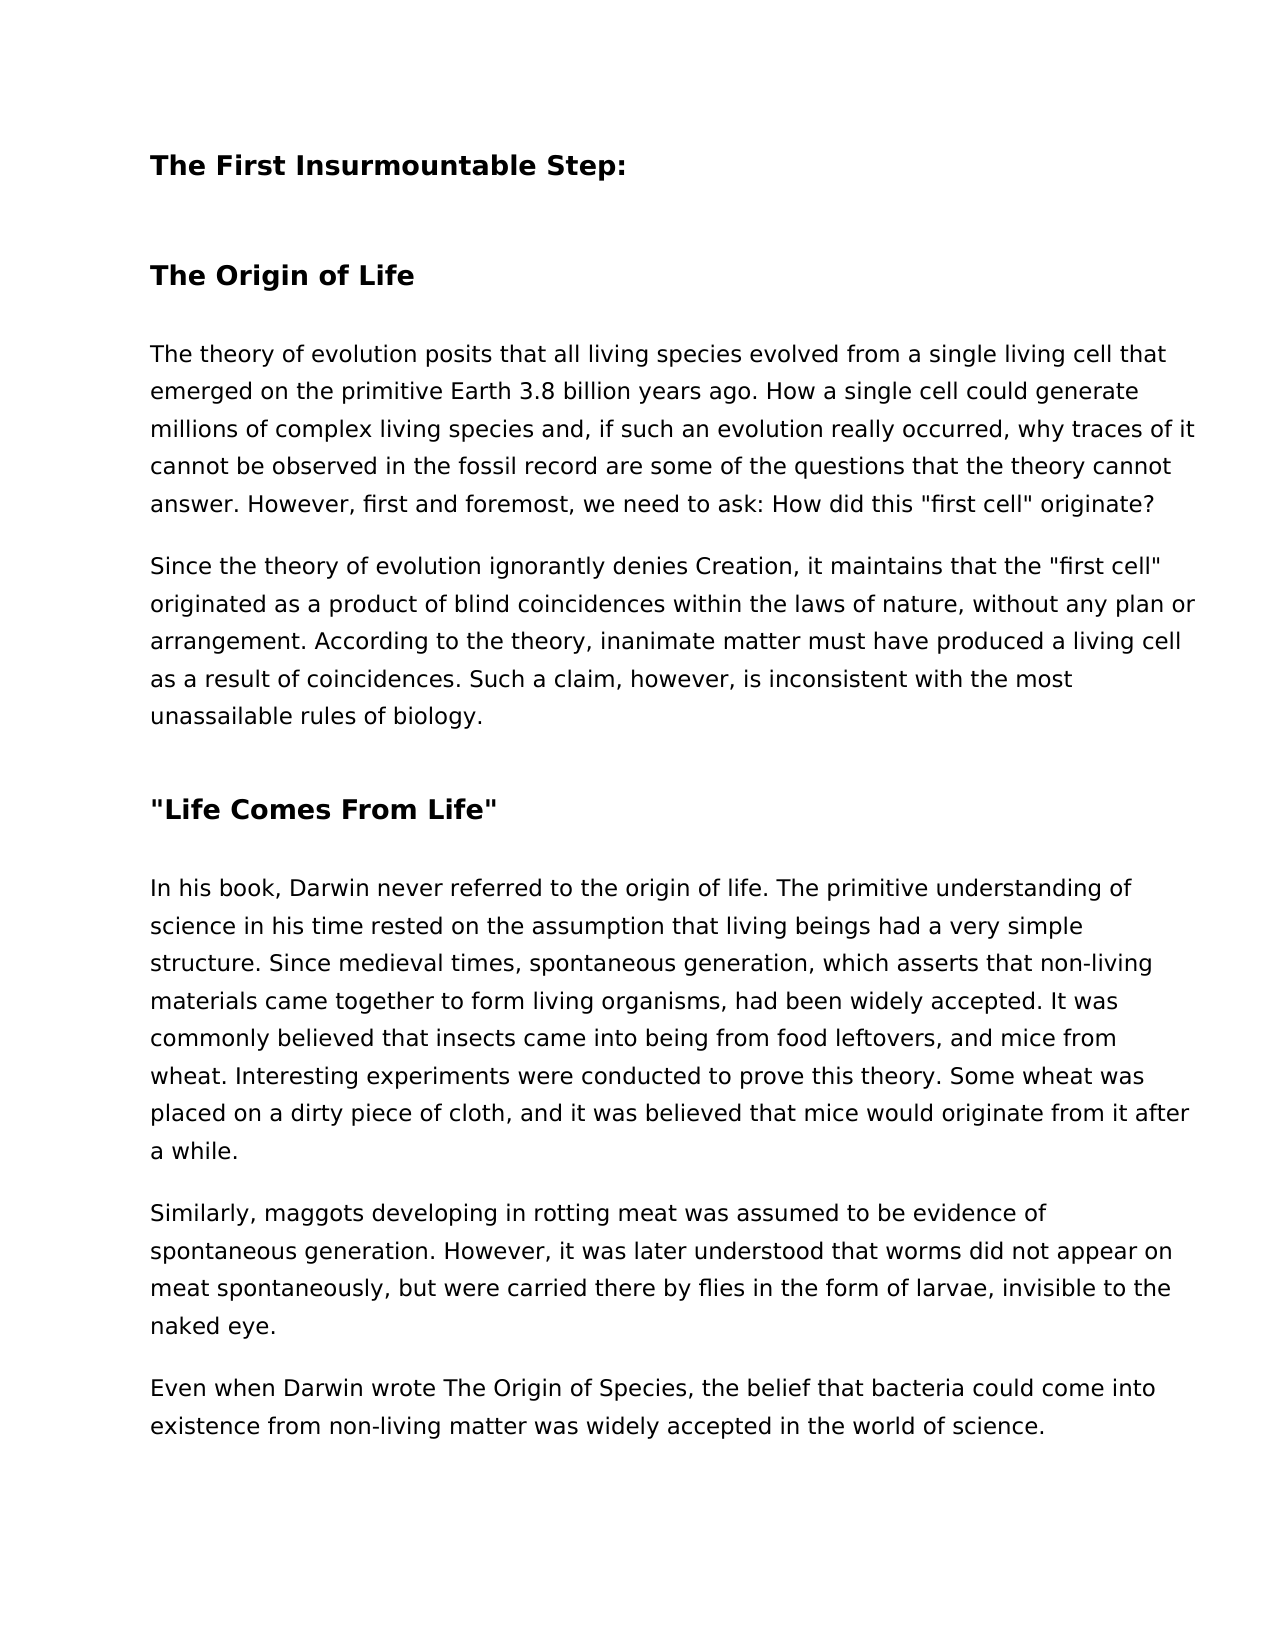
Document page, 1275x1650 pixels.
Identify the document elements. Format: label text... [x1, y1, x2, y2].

text Similarly, maggots developing in rotting meat was assumed to be evidence of spontaneous generation. However, it was later understood that worms did not appear on meat spontaneously, but were carried there by flies in the form of larvae, invisible to the naked eye. [150, 1192, 1200, 1342]
text In his book, Darwin never referred to the origin of life. The primitive understanding of science in his time rested on the assumption that living beings had a very simple structure. Since medieval times, spontaneous generation, which asserts that non-living materials came together to form living organisms, had been widely accepted. It was commonly believed that insects came into being from food leftovers, and mice from wheat. Interesting experiments were conducted to prove this theory. Some wheat was placed on a dirty piece of cloth, and it was believed that mice would originate from it after a while. [150, 867, 1200, 1167]
subtitle The Origin of Life [150, 260, 1200, 291]
text Since the theory of evolution ignorantly denies Creation, it maintains that the "first cell" originated as a product of blind coincidences within the laws of nature, without any plan or arrangement. According to the theory, inanimate matter must have produced a living cell as a result of coincidences. Such a claim, however, is inconsistent with the most unassailable rules of biology. [150, 544, 1200, 732]
subtitle The First Insurmountable Step: [150, 150, 1200, 182]
text The theory of evolution posits that all living species evolved from a single living cell that emerged on the primitive Earth 3.8 billion years ago. How a single cell could generate millions of complex living species and, if such an evolution really occurred, why traces of it cannot be observed in the fossil record are some of the questions that the theory cannot answer. However, first and foremost, we need to ask: How did this "first cell" originate? [150, 332, 1200, 519]
subtitle "Life Comes From Life" [150, 794, 1200, 826]
text Even when Darwin wrote The Origin of Species, the belief that bacteria could come into existence from non-living matter was widely accepted in the world of science. [150, 1367, 1200, 1442]
